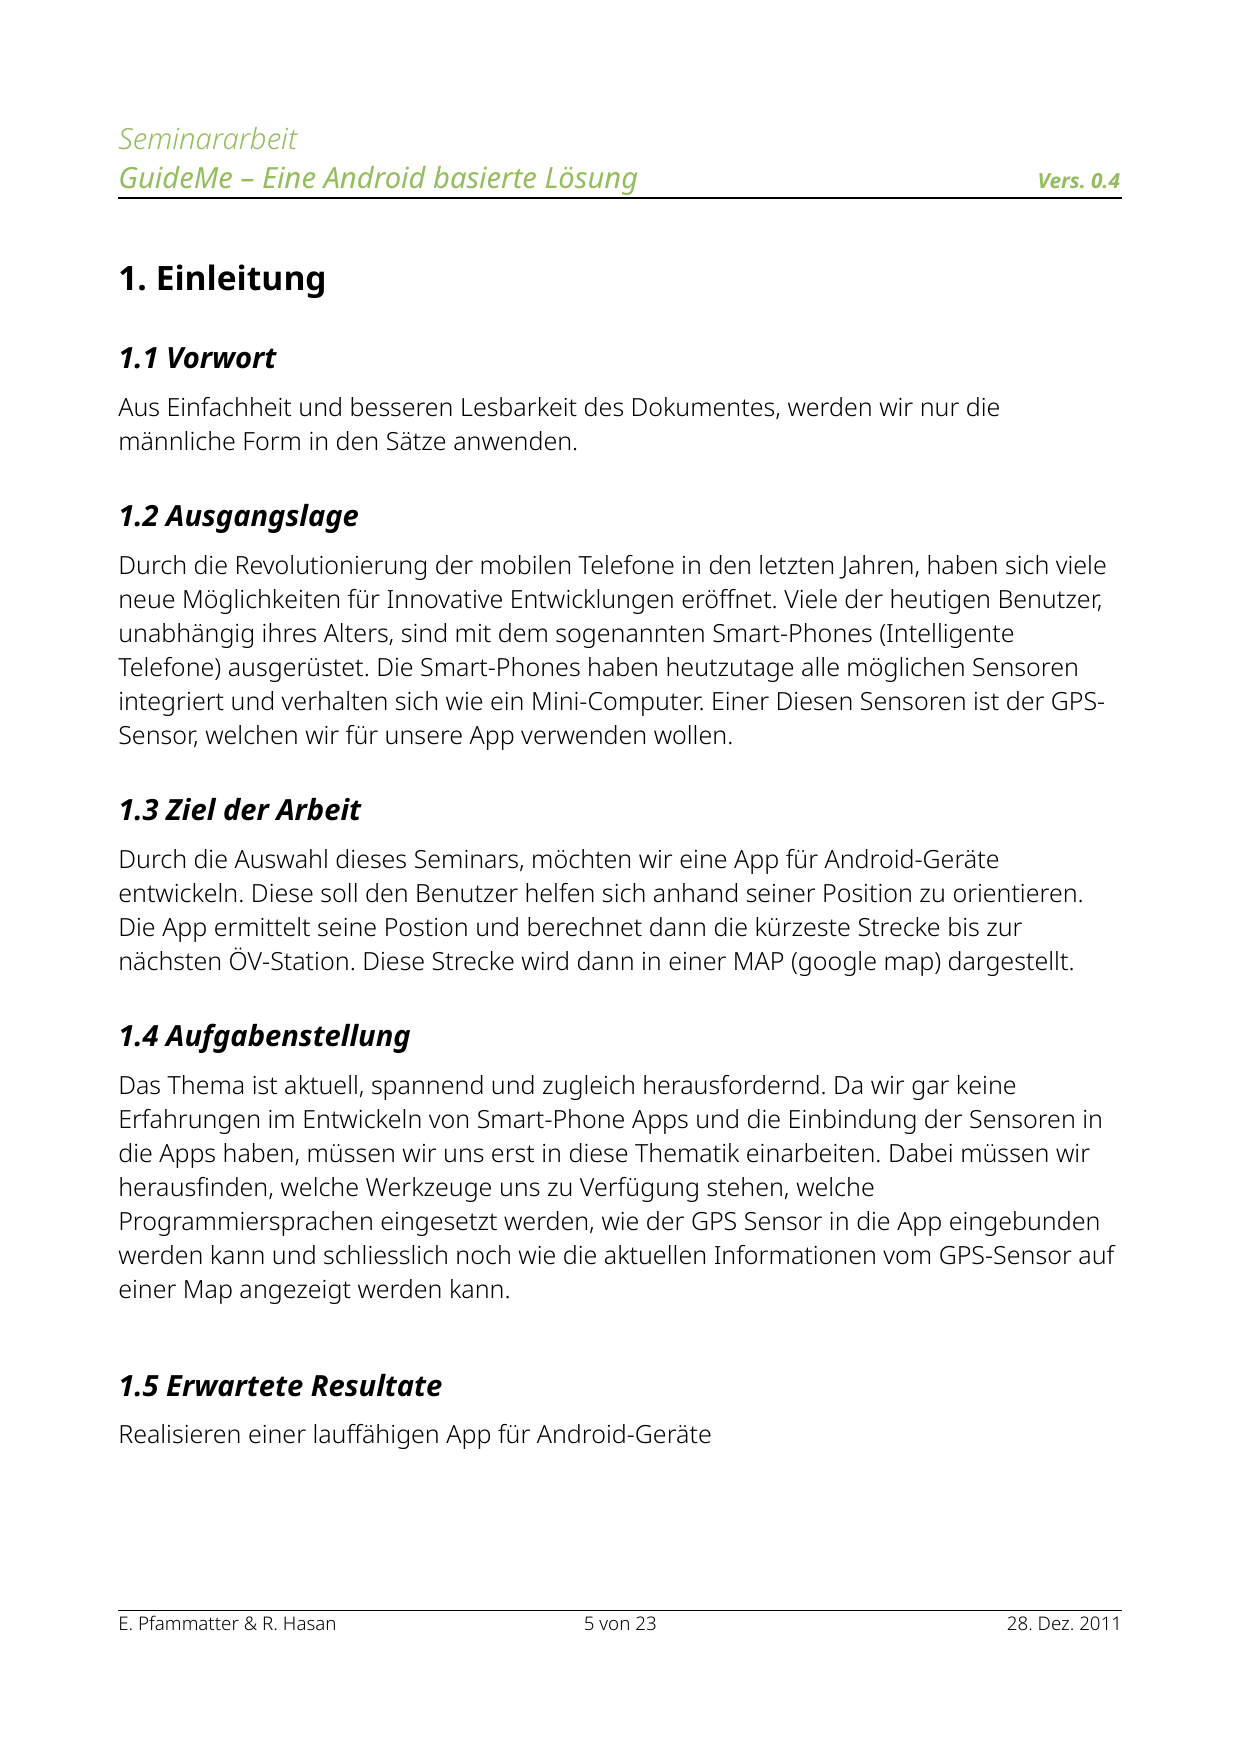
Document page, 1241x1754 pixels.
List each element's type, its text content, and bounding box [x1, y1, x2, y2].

text Durch die Auswahl dieses Seminars, möchten wir eine App für Android-Geräte entwickeln. Diese soll den Benutzer helfen sich anhand seiner Position zu orientieren. Die App ermittelt seine Postion und berechnet dann die kürzeste Strecke bis zur nächsten ÖV-Station. Diese Strecke wird dann in einer MAP (google map) dargestellt. [118, 841, 1122, 978]
text Das Thema ist aktuell, spannend und zugleich herausfordernd. Da wir gar keine Erfahrungen im Entwickeln von Smart-Phone Apps und die Einbindung der Sensoren in die Apps haben, müssen wir uns erst in diese Thematik einarbeiten. Dabei müssen wir herausfinden, welche Werkzeuge uns zu Verfügung stehen, welche Programmiersprachen eingesetzt werden, wie der GPS Sensor in die App eingebunden werden kann und schliesslich noch wie die aktuellen Informationen vom GPS-Sensor auf einer Map angezeigt werden kann. [118, 1067, 1122, 1306]
subtitle 1.2 Ausgangslage [118, 495, 1122, 535]
text Aus Einfachheit und besseren Lesbarkeit des Dokumentes, werden wir nur die männliche Form in den Sätze anwenden. [118, 389, 1122, 458]
text Realisieren einer lauffähigen App für Android-Geräte [118, 1417, 1122, 1451]
subtitle 1.5 Erwartete Resultate [118, 1365, 1122, 1404]
subtitle 1.1 Vorwort [118, 337, 1122, 377]
text Durch die Revolutionierung der mobilen Telefone in den letzten Jahren, haben sich viele neue Möglichkeiten für Innovative Entwicklungen eröffnet. Viele der heutigen Benutzer, unabhängig ihres Alters, sind mit dem sogenannten Smart-Phones (Intelligente Telefone) ausgerüstet. Die Smart-Phones haben heutzutage alle möglichen Sensoren integriert und verhalten sich wie ein Mini-Computer. Einer Diesen Sensoren ist der GPS-Sensor, welchen wir für unsere App verwenden wollen. [118, 547, 1122, 752]
subtitle 1. Einleitung [118, 254, 1122, 300]
subtitle 1.3 Ziel der Arbeit [118, 789, 1122, 829]
subtitle 1.4 Aufgabenstellung [118, 1015, 1122, 1055]
